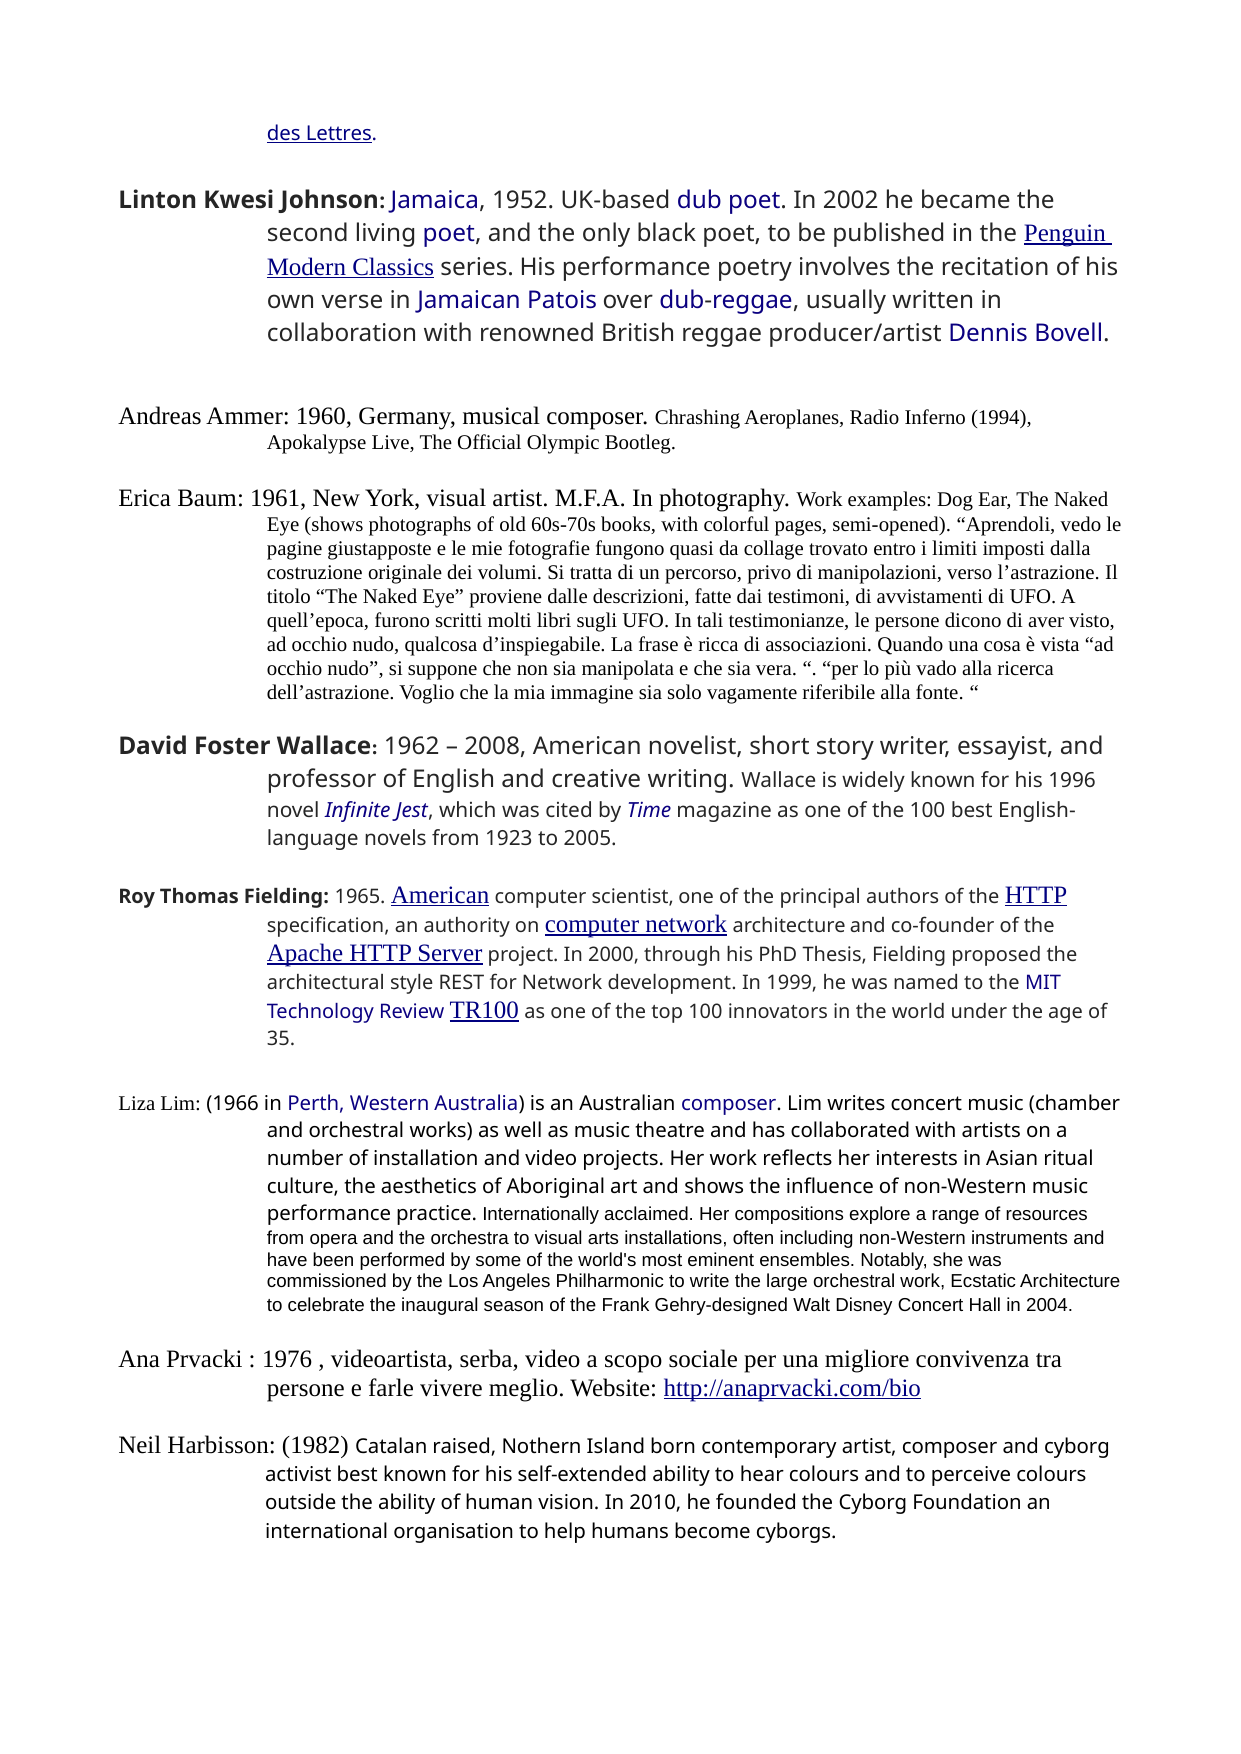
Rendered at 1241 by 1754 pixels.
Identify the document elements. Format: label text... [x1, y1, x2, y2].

text Roy Thomas Fielding: 1965. American computer scientist, one of the principal authors of the HTTP specification, an authority on computer network architecture and co-founder of the Apache HTTP Server project. In 2000, through his PhD Thesis, Fielding proposed the architectural style REST for Network development. In 1999, he was named to the MIT Technology Review TR100 as one of the top 100 innovators in the world under the age of 35. [118, 880, 1122, 1052]
text David Foster Wallace: 1962 – 2008, American novelist, short story writer, essayist, and professor of English and creative writing. Wallace is widely known for his 1996 novel Infinite Jest, which was cited by Time magazine as one of the 100 best English-language novels from 1923 to 2005. [118, 728, 1122, 852]
text Erica Baum: 1961, New York, visual artist. M.F.A. In photography. Work examples: Dog Ear, The Naked Eye (shows photographs of old 60s-70s books, with colorful pages, semi-opened). “Aprendoli, vedo le pagine giustapposte e le mie fotografie fungono quasi da collage trovato entro i limiti imposti dalla costruzione originale dei volumi. Si tratta di un percorso, privo di manipolazioni, verso l’astrazione. Il titolo “The Naked Eye” proviene dalle descrizioni, fatte dai testimoni, di avvistamenti di UFO. A quell’epoca, furono scritti molti libri sugli UFO. In tali testimonianze, le persone dicono di aver visto, ad occhio nudo, qualcosa d’inspiegabile. La frase è ricca di associazioni. Quando una cosa è vista “ad occhio nudo”, si suppone che non sia manipolata e che sia vera. “. “per lo più vado alla ricerca dell’astrazione. Voglio che la mia immagine sia solo vagamente riferibile alla fonte. “ [118, 483, 1122, 704]
text Ana Prvacki : 1976 , videoartista, serba, video a scopo sociale per una migliore convivenza tra persone e farle vivere meglio. Website: http://anaprvacki.com/bio [118, 1344, 1122, 1402]
text Andreas Ammer: 1960, Germany, musical composer. Chrashing Aeroplanes, Radio Inferno (1994), Apokalypse Live, The Official Olympic Bootleg. [118, 401, 1122, 454]
text Linton Kwesi Johnson: Jamaica, 1952. UK-based dub poet. In 2002 he became the second living poet, and the only black poet, to be published in the Penguin Modern Classics series. His performance poetry involves the recitation of his own verse in Jamaican Patois over dub-reggae, usually written in collaboration with renowned British reggae producer/artist Dennis Bovell. [118, 182, 1122, 348]
text des Lettres. [118, 118, 1122, 146]
text Liza Lim: (1966 in Perth, Western Australia) is an Australian composer. Lim writes concert music (chamber and orchestral works) as well as music theatre and has collaborated with artists on a number of installation and video projects. Her work reflects her interests in Asian ritual culture, the aesthetics of Aboriginal art and shows the influence of non-Western music performance practice. Internationally acclaimed. Her compositions explore a range of resources from opera and the orchestra to visual arts installations, often including non-Western instruments and have been performed by some of the world's most eminent ensembles. Notably, she was commissioned by the Los Angeles Philharmonic to write the large orchestral work, Ecstatic Architecture to celebrate the inaugural season of the Frank Gehry-designed Walt Disney Concert Hall in 2004. [118, 1088, 1122, 1316]
text Neil Harbisson: (1982) Catalan raised, Nothern Island born contemporary artist, composer and cyborg activist best known for his self-extended ability to hear colours and to perceive colours outside the ability of human vision. In 2010, he founded the Cyborg Foundation an international organisation to help humans become cyborgs. [118, 1431, 1122, 1544]
